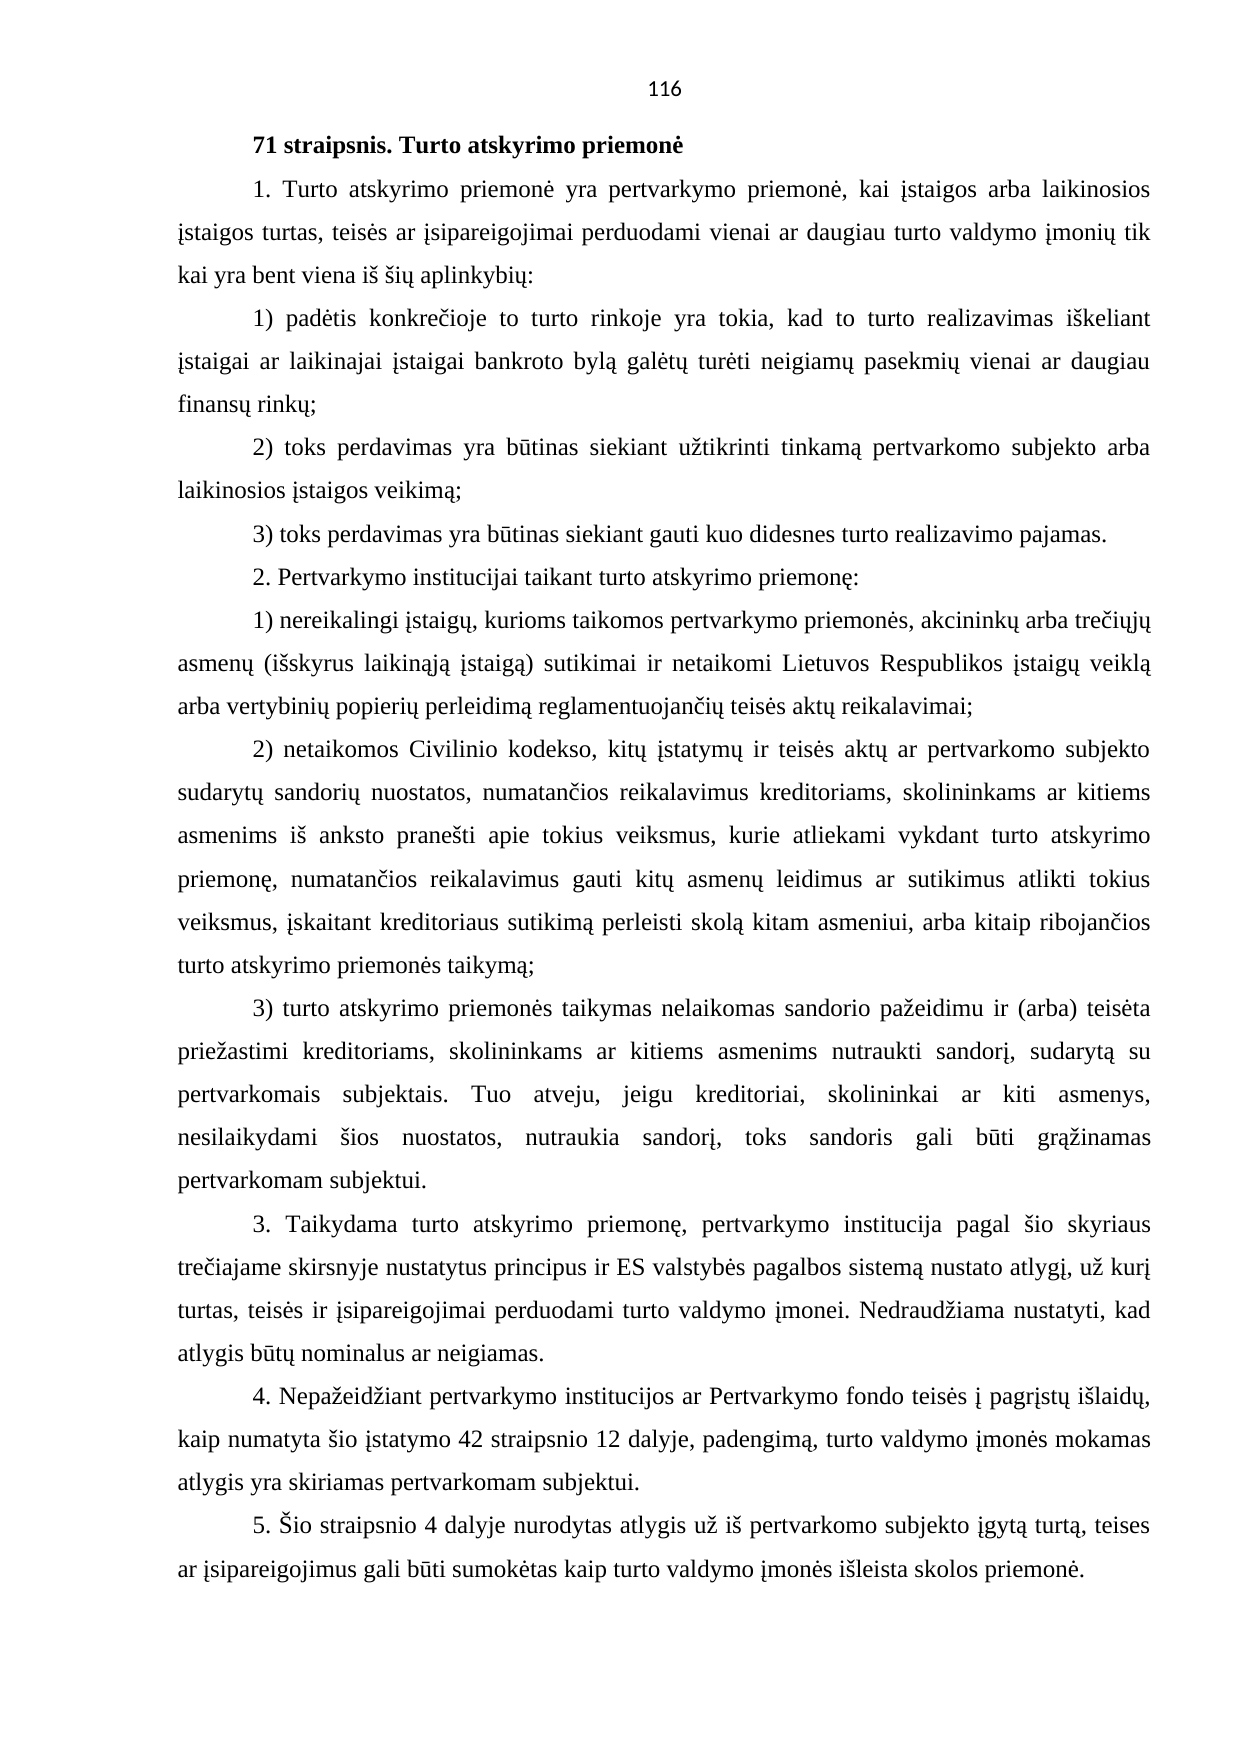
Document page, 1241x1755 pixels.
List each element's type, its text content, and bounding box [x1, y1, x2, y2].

text 5. Šio straipsnio 4 dalyje nurodytas atlygis už iš pertvarkomo subjekto įgytą turtą, teises ar įsipareigojimus gali būti sumokėtas kaip turto valdymo įmonės išleista skolos priemonė. [177, 1511, 1152, 1582]
text 2) toks perdavimas yra būtinas siekiant užtikrinti tinkamą pertvarkomo subjekto arba laikinosios įstaigos veikimą; [177, 432, 1152, 504]
text 71 straipsnis. Turto atskyrimo priemonė [177, 131, 1152, 159]
text 2. Pertvarkymo institucijai taikant turto atskyrimo priemonę: [177, 562, 1152, 591]
text 4. Nepažeidžiant pertvarkymo institucijos ar Pertvarkymo fondo teisės į pagrįstų išlaidų, kaip numatyta šio įstatymo 42 straipsnio 12 dalyje, padengimą, turto valdymo įmonės mokamas atlygis yra skiriamas pertvarkomam subjektui. [177, 1381, 1152, 1496]
text 3) turto atskyrimo priemonės taikymas nelaikomas sandorio pažeidimu ir (arba) teisėta priežastimi kreditoriams, skolininkams ar kitiems asmenims nutraukti sandorį, sudarytą su pertvarkomais subjektais. Tuo atveju, jeigu kreditoriai, skolininkai ar kiti asmenys, nesilaikydami šios nuostatos, nutraukia sandorį, toks sandoris gali būti grąžinamas pertvarkomam subjektui. [177, 993, 1152, 1194]
text 2) netaikomos Civilinio kodekso, kitų įstatymų ir teisės aktų ar pertvarkomo subjekto sudarytų sandorių nuostatos, numatančios reikalavimus kreditoriams, skolininkams ar kitiems asmenims iš anksto pranešti apie tokius veiksmus, kurie atliekami vykdant turto atskyrimo priemonę, numatančios reikalavimus gauti kitų asmenų leidimus ar sutikimus atlikti tokius veiksmus, įskaitant kreditoriaus sutikimą perleisti skolą kitam asmeniui, arba kitaip ribojančios turto atskyrimo priemonės taikymą; [177, 734, 1152, 979]
text 3) toks perdavimas yra būtinas siekiant gauti kuo didesnes turto realizavimo pajamas. [177, 519, 1152, 547]
text 1. Turto atskyrimo priemonė yra pertvarkymo priemonė, kai įstaigos arba laikinosios įstaigos turtas, teisės ar įsipareigojimai perduodami vienai ar daugiau turto valdymo įmonių tik kai yra bent viena iš šių aplinkybių: [177, 174, 1152, 289]
text 1) nereikalingi įstaigų, kurioms taikomos pertvarkymo priemonės, akcininkų arba trečiųjų asmenų (išskyrus laikinąją įstaigą) sutikimai ir netaikomi Lietuvos Respublikos įstaigų veiklą arba vertybinių popierių perleidimą reglamentuojančių teisės aktų reikalavimai; [177, 605, 1152, 720]
text 3. Taikydama turto atskyrimo priemonę, pertvarkymo institucija pagal šio skyriaus trečiajame skirsnyje nustatytus principus ir ES valstybės pagalbos sistemą nustato atlygį, už kurį turtas, teisės ir įsipareigojimai perduodami turto valdymo įmonei. Nedraudžiama nustatyti, kad atlygis būtų nominalus ar neigiamas. [177, 1209, 1152, 1367]
text 1) padėtis konkrečioje to turto rinkoje yra tokia, kad to turto realizavimas iškeliant įstaigai ar laikinajai įstaigai bankroto bylą galėtų turėti neigiamų pasekmių vienai ar daugiau finansų rinkų; [177, 303, 1152, 418]
